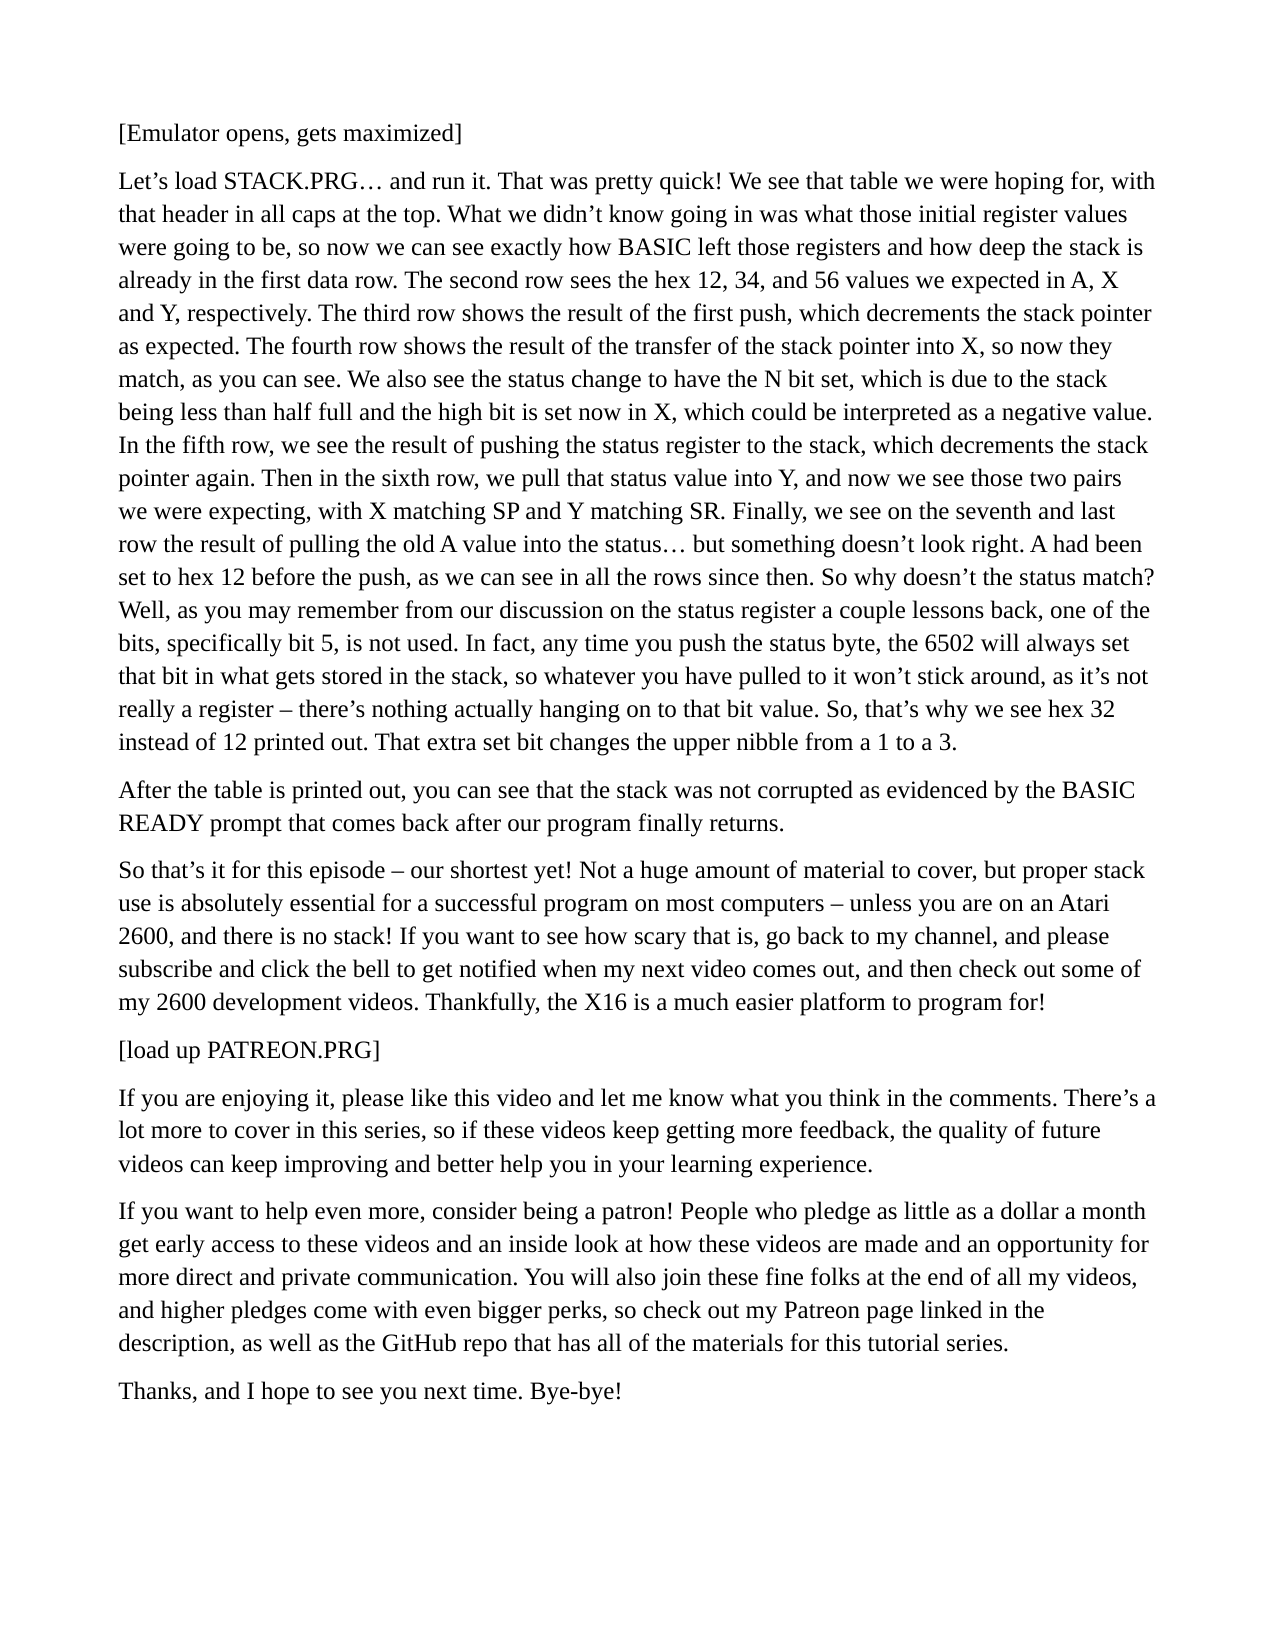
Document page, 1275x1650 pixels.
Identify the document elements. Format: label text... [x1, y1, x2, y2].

text Thanks, and I hope to see you next time. Bye-bye! [118, 1376, 1157, 1405]
text After the table is printed out, you can see that the stack was not corrupted as evidenced by the BASIC READY prompt that comes back after our program finally returns. [118, 775, 1157, 836]
text [Emulator opens, gets maximized] [118, 118, 1157, 147]
text If you are enjoying it, please like this video and let me know what you think in the comments. There’s a lot more to cover in this series, so if these videos keep getting more feedback, the quality of future videos can keep improving and better help you in your learning experience. [118, 1083, 1157, 1177]
text So that’s it for this episode – our shortest yet! Not a huge amount of material to cover, but proper stack use is absolutely essential for a successful program on most computers – unless you are on an Atari 2600, and there is no stack! If you want to see how scary that is, go back to my channel, and please subscribe and click the bell to get notified when my next video comes out, and then check out some of my 2600 development videos. Thankfully, the X16 is a much easier platform to program for! [118, 855, 1157, 1016]
text [load up PATREON.PRG] [118, 1035, 1157, 1064]
text Let’s load STACK.PRG… and run it. That was pretty quick! We see that table we were hoping for, with that header in all caps at the top. What we didn’t know going in was what those initial register values were going to be, so now we can see exactly how BASIC left those registers and how deep the stack is already in the first data row. The second row sees the hex 12, 34, and 56 values we expected in A, X and Y, respectively. The third row shows the result of the first push, which decrements the stack pointer as expected. The fourth row shows the result of the transfer of the stack pointer into X, so now they match, as you can see. We also see the status change to have the N bit set, which is due to the stack being less than half full and the high bit is set now in X, which could be interpreted as a negative value. In the fifth row, we see the result of pushing the status register to the stack, which decrements the stack pointer again. Then in the sixth row, we pull that status value into Y, and now we see those two pairs we were expecting, with X matching SP and Y matching SR. Finally, we see on the seventh and last row the result of pulling the old A value into the status… but something doesn’t look right. A had been set to hex 12 before the push, as we can see in all the rows since then. So why doesn’t the status match? Well, as you may remember from our discussion on the status register a couple lessons back, one of the bits, specifically bit 5, is not used. In fact, any time you push the status byte, the 6502 will always set that bit in what gets stored in the stack, so whatever you have pulled to it won’t stick around, as it’s not really a register – there’s nothing actually hanging on to that bit value. So, that’s why we see hex 32 instead of 12 printed out. That extra set bit changes the upper nibble from a 1 to a 3. [118, 166, 1157, 756]
text If you want to help even more, consider being a patron! People who pledge as little as a dollar a month get early access to these videos and an inside look at how these videos are made and an opportunity for more direct and private communication. You will also join these fine folks at the end of all my videos, and higher pledges come with even bigger perks, so check out my Patreon page linked in the description, as well as the GitHub repo that has all of the materials for this tutorial series. [118, 1196, 1157, 1357]
